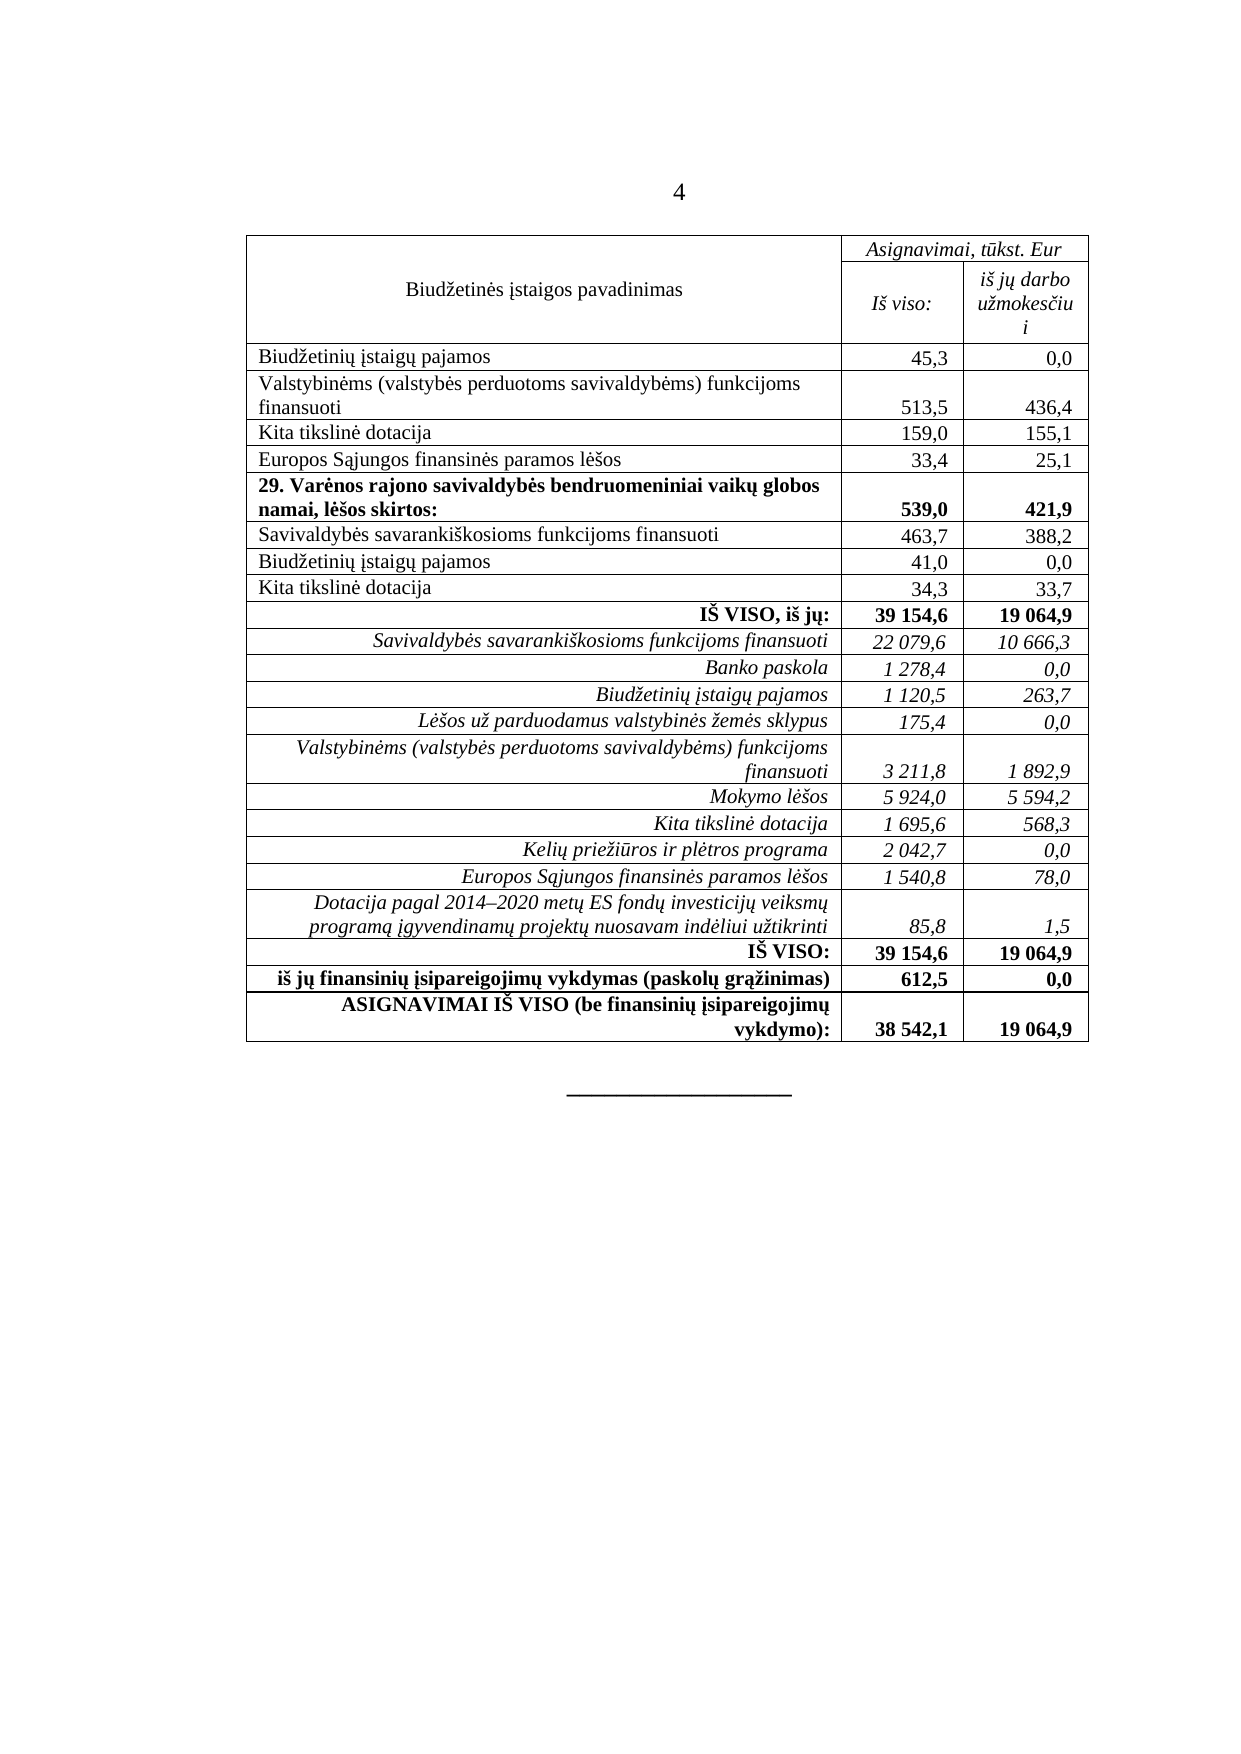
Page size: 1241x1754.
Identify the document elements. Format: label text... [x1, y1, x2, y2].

table_cell IŠ VISO, iš jų: [247, 602, 841, 627]
table_cell 3 211,8 [842, 735, 963, 783]
table_cell [1089, 343, 1111, 370]
table_cell [1089, 654, 1111, 681]
table_cell 612,5 [842, 966, 963, 991]
table_cell 0,0 [964, 655, 1088, 681]
table_cell [1089, 521, 1111, 548]
table_cell [1089, 445, 1111, 472]
table_cell Europos Sąjungos finansinės paramos lėšos [247, 446, 841, 472]
table_cell [1089, 290, 1111, 317]
table_cell Valstybinėms (valstybės perduotoms savivaldybėms) funkcijoms finansuoti [247, 371, 841, 419]
table_cell 2 042,7 [842, 837, 963, 862]
table_cell ASIGNAVIMAI IŠ VISO (be finansinių įsipareigojimų vykdymo): [247, 993, 841, 1041]
table_cell Mokymo lėšos [247, 784, 841, 809]
table_cell [1089, 317, 1111, 343]
table_cell 463,7 [842, 522, 963, 548]
table_cell [1089, 707, 1111, 734]
table_cell 436,4 [964, 371, 1088, 419]
table_cell [1089, 863, 1111, 889]
table_cell 0,0 [964, 966, 1088, 991]
table_cell [1089, 809, 1111, 836]
table_cell 1 278,4 [842, 655, 963, 681]
table_cell 39 154,6 [842, 602, 963, 627]
table_cell [1089, 836, 1111, 862]
table_cell 539,0 [842, 473, 963, 521]
table_cell 5 594,2 [964, 784, 1088, 809]
table_cell 155,1 [964, 420, 1088, 445]
table_cell Biudžetinių įstaigų pajamos [247, 682, 841, 707]
table_cell 421,9 [964, 473, 1088, 521]
table_header [1089, 235, 1111, 261]
table_cell 159,0 [842, 420, 963, 445]
table_cell 388,2 [964, 522, 1088, 548]
table_cell Iš viso: [842, 262, 963, 343]
table_cell 513,5 [842, 371, 963, 419]
table_cell [1089, 628, 1111, 654]
table_cell 33,4 [842, 446, 963, 472]
table_cell 78,0 [964, 864, 1088, 889]
table_cell 5 924,0 [842, 784, 963, 809]
table_cell Europos Sąjungos finansinės paramos lėšos [247, 864, 841, 889]
table_cell [1089, 370, 1111, 419]
table_cell Savivaldybės savarankiškosioms funkcijoms finansuoti [247, 629, 841, 654]
table_cell iš jų darbo užmokesčiui [964, 262, 1088, 343]
table_cell 19 064,9 [964, 602, 1088, 627]
table_cell Lėšos už parduodamus valstybinės žemės sklypus [247, 708, 841, 734]
table_cell Savivaldybės savarankiškosioms funkcijoms finansuoti [247, 522, 841, 548]
table_cell Kita tikslinė dotacija [247, 420, 841, 445]
table_cell Kita tikslinė dotacija [247, 575, 841, 601]
table_cell [1089, 734, 1111, 783]
table_cell 29. Varėnos rajono savivaldybės bendruomeniniai vaikų globos namai, lėšos skirtos: [247, 473, 841, 521]
table_cell 45,3 [842, 344, 963, 370]
table_header Asignavimai, tūkst. Eur [842, 236, 1088, 261]
table_cell Dotacija pagal 2014–2020 metų ES fondų investicijų veiksmų programą įgyvendinamų projektų nuosavam indėliui užtikrinti [247, 890, 841, 938]
table_cell Kita tikslinė dotacija [247, 810, 841, 836]
table_cell 19 064,9 [964, 993, 1088, 1041]
table_cell 39 154,6 [842, 939, 963, 965]
table_cell 33,7 [964, 575, 1088, 601]
table_cell iš jų finansinių įsipareigojimų vykdymas (paskolų grąžinimas) [247, 966, 841, 991]
table_cell [1089, 472, 1111, 521]
table_cell [1089, 419, 1111, 445]
table_cell 0,0 [964, 837, 1088, 862]
table_cell [1089, 889, 1111, 938]
table_cell [1089, 965, 1111, 991]
table_cell [1089, 991, 1111, 1041]
table_cell 41,0 [842, 549, 963, 574]
table_cell 0,0 [964, 549, 1088, 574]
table_cell 1 695,6 [842, 810, 963, 836]
table_cell 175,4 [842, 708, 963, 734]
table_header Biudžetinės įstaigos pavadinimas [247, 236, 841, 343]
text __________________ [177, 1070, 1181, 1099]
table_cell 1 892,9 [964, 735, 1088, 783]
table_cell [1089, 574, 1111, 601]
table_cell 0,0 [964, 344, 1088, 370]
table_cell 22 079,6 [842, 629, 963, 654]
table_cell 19 064,9 [964, 939, 1088, 965]
table_cell 85,8 [842, 890, 963, 938]
table_cell 38 542,1 [842, 993, 963, 1041]
table_cell [1089, 601, 1111, 627]
table_cell 1 540,8 [842, 864, 963, 889]
table_cell 0,0 [964, 708, 1088, 734]
table_cell 10 666,3 [964, 629, 1088, 654]
table_cell Biudžetinių įstaigų pajamos [247, 549, 841, 574]
table_cell [1089, 261, 1111, 290]
table_cell 34,3 [842, 575, 963, 601]
table_cell 263,7 [964, 682, 1088, 707]
table_cell Biudžetinių įstaigų pajamos [247, 344, 841, 370]
table_cell 568,3 [964, 810, 1088, 836]
table_cell [1089, 548, 1111, 574]
table_cell Kelių priežiūros ir plėtros programa [247, 837, 841, 862]
table_cell 25,1 [964, 446, 1088, 472]
table_cell [1089, 783, 1111, 809]
table_cell 1 120,5 [842, 682, 963, 707]
table_cell [1089, 938, 1111, 965]
table_cell [1089, 681, 1111, 707]
table_cell Valstybinėms (valstybės perduotoms savivaldybėms) funkcijoms finansuoti [247, 735, 841, 783]
table_cell Banko paskola [247, 655, 841, 681]
table_cell IŠ VISO: [247, 939, 841, 965]
table_cell 1,5 [964, 890, 1088, 938]
